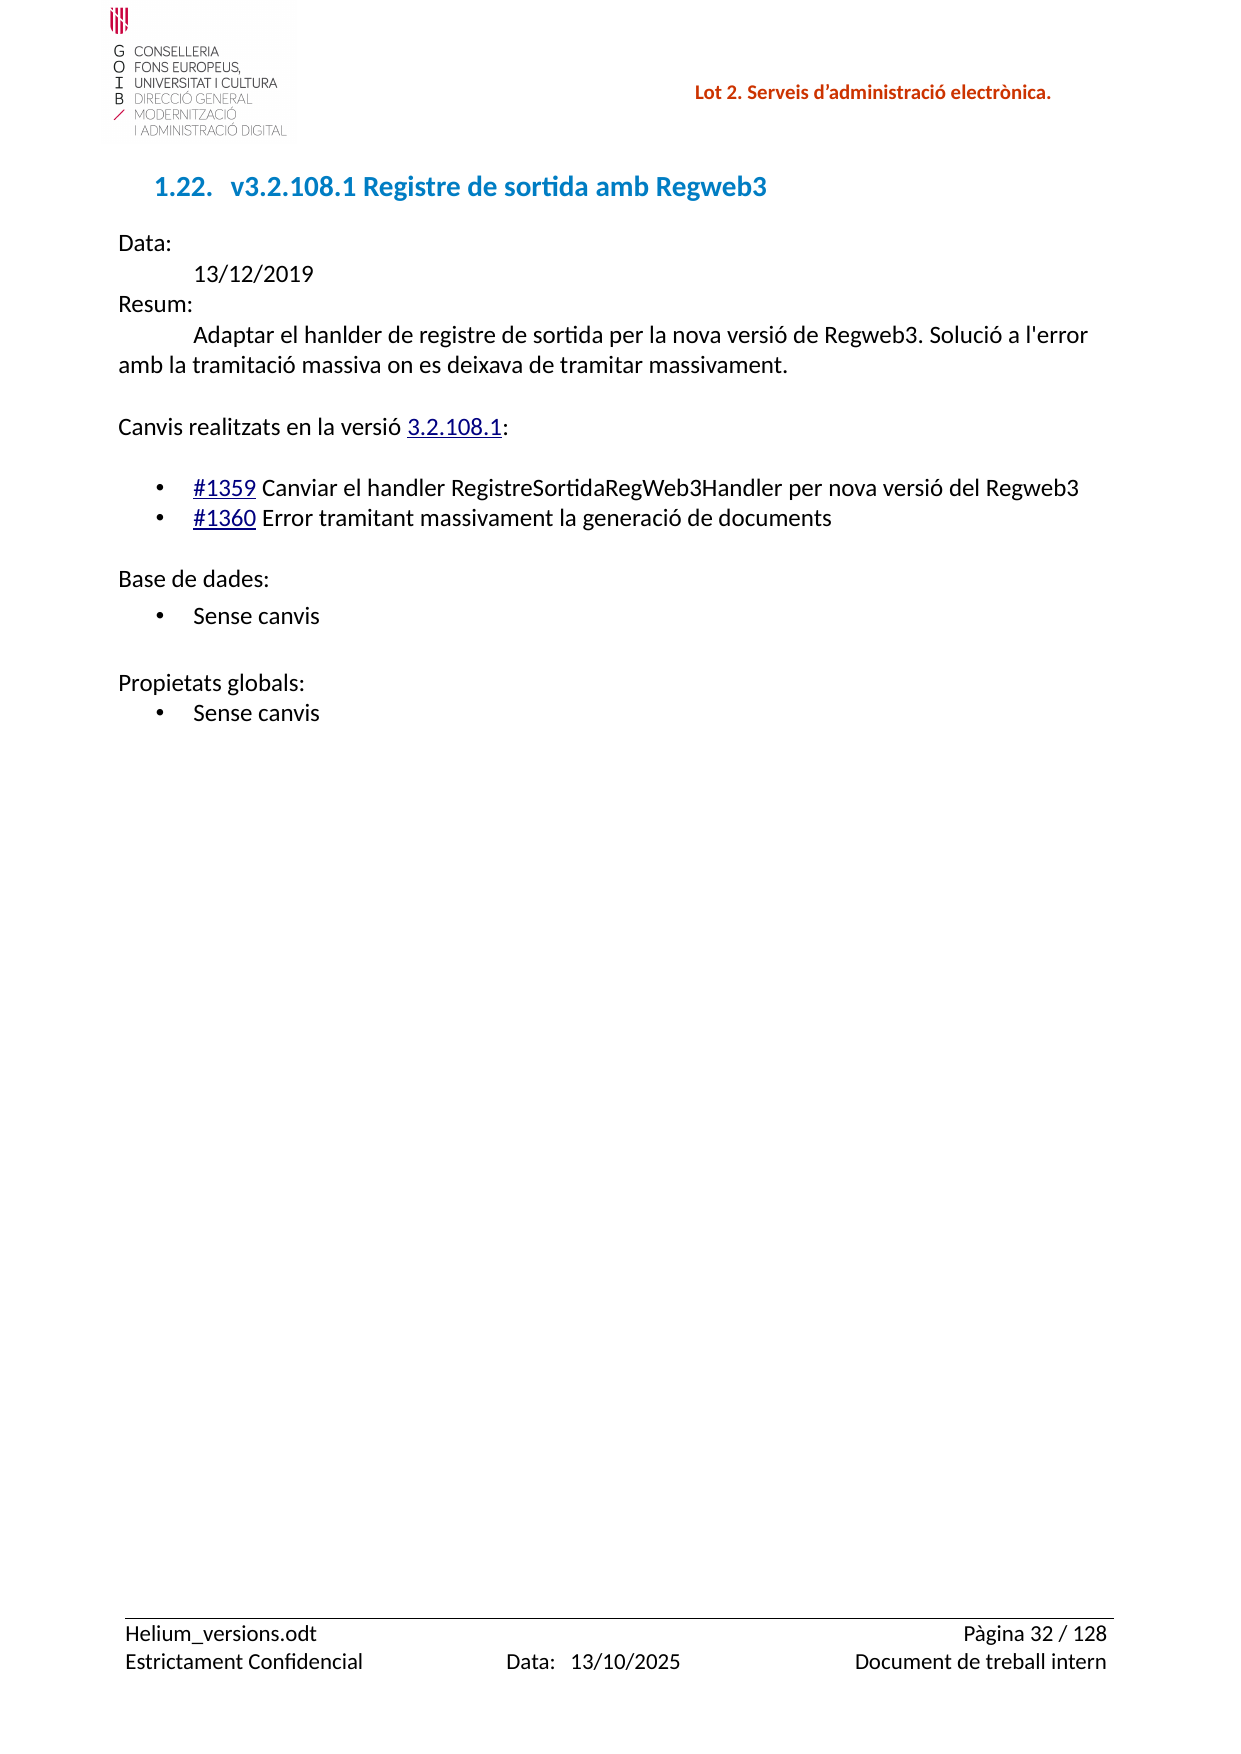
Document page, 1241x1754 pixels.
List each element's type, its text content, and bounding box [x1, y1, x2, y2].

text 13/12/2019 [118, 258, 1122, 289]
text Canvis realitzats en la versió 3.2.108.1: [118, 411, 1122, 441]
subtitle v3.2.108.1 Registre de sortida amb Regweb3 [153, 168, 1122, 204]
text Data: [118, 228, 1122, 258]
list Sense canvis [156, 697, 1122, 728]
text Adaptar el hanlder de registre de sortida per la nova versió de Regweb3. Solució a l'error amb la tramitació massiva on es deixava de tramitar massivament. [118, 319, 1122, 380]
list #1360 Error tramitant massivament la generació de documents [156, 502, 1122, 533]
text Base de dades: [118, 563, 1122, 594]
list #1359 Canviar el handler RegistreSortidaRegWeb3Handler per nova versió del Regweb3 [156, 472, 1122, 502]
list Sense canvis [156, 600, 1122, 630]
text Propietats globals: [118, 667, 1122, 697]
text Resum: [118, 289, 1122, 319]
picture [100, 0, 297, 144]
